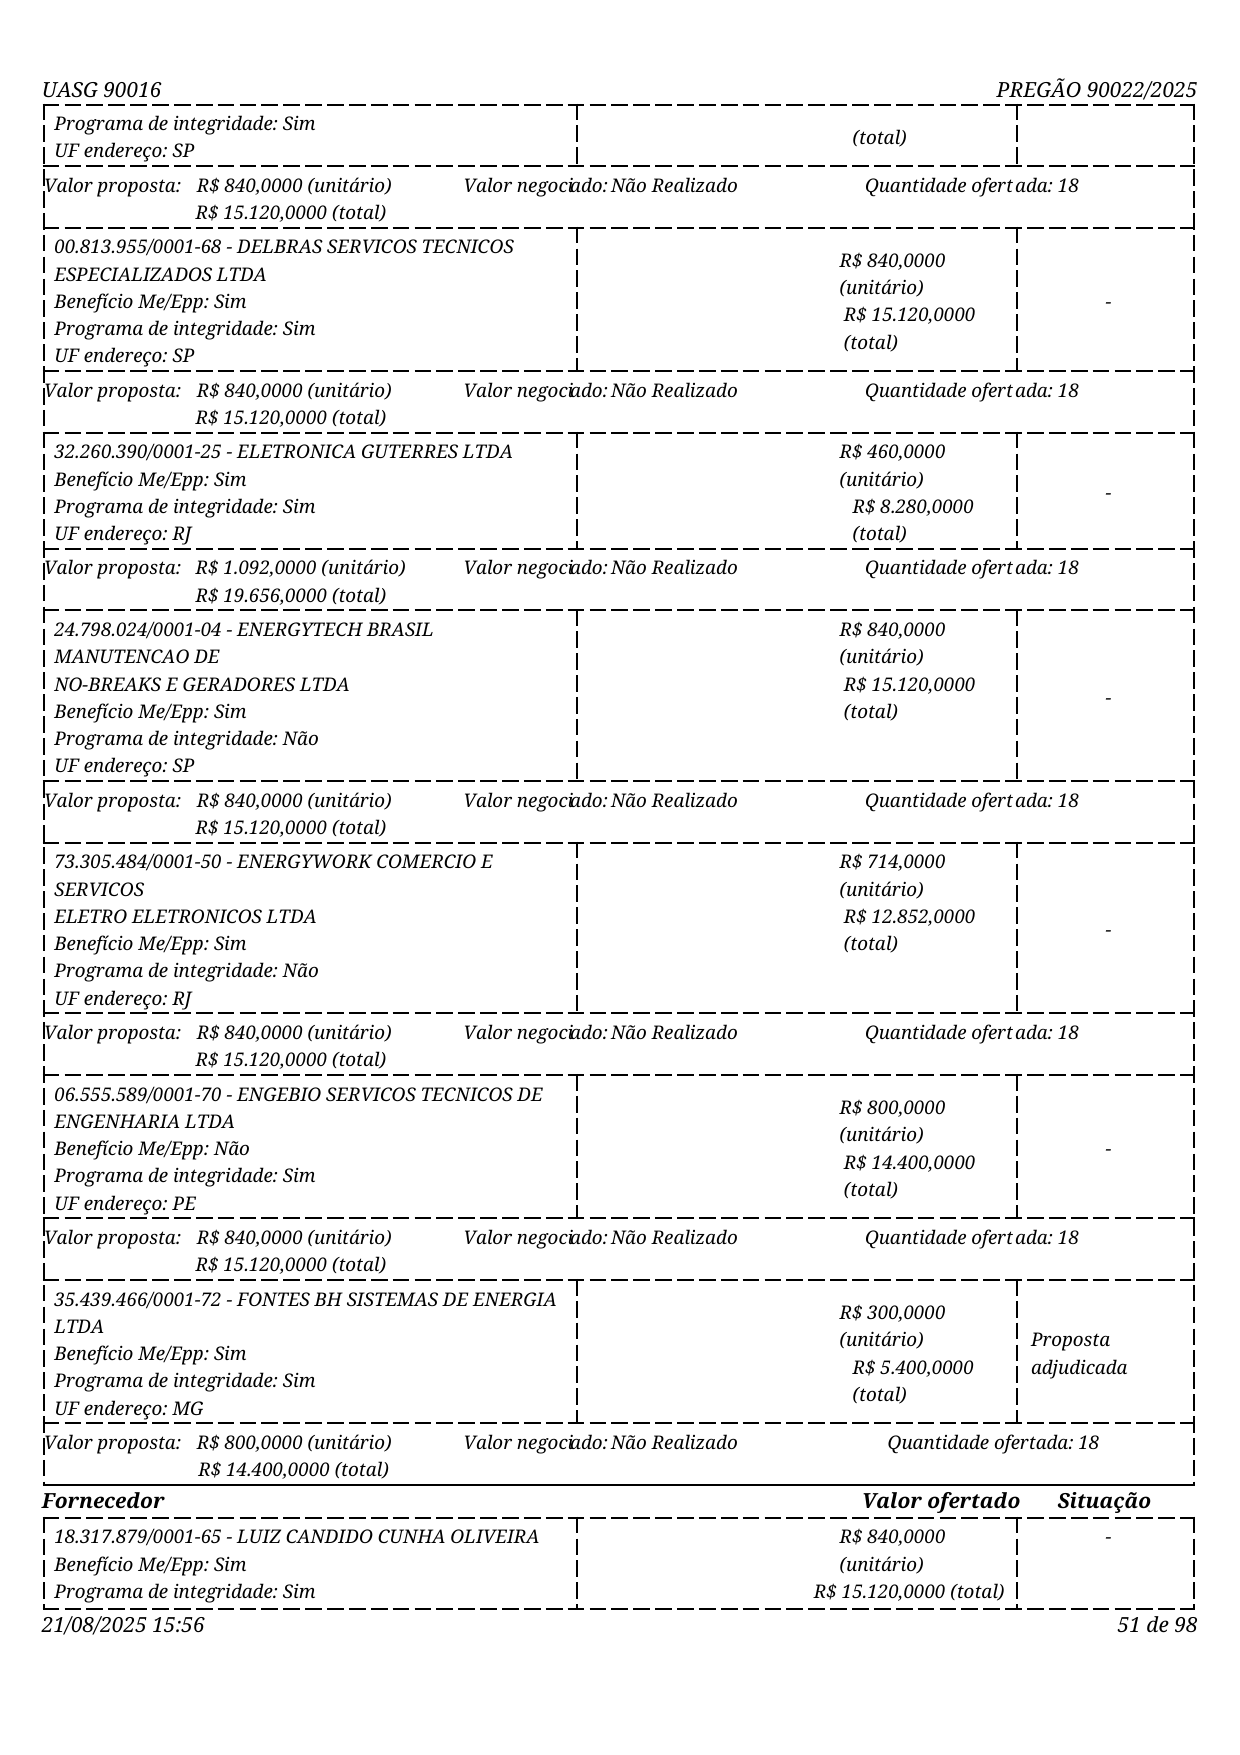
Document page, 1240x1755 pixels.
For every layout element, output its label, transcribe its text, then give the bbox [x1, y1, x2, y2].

table_cell Valor proposta: R$ 840,0000 (unitário) Valor negoci R$ 15.120,0000 (total) [44, 370, 577, 432]
table_cell Valor proposta: R$ 1.092,0000 (unitário) Valor negoci R$ 19.656,0000 (total) [44, 548, 577, 609]
table_cell 73.305.484/0001-50 - ENERGYWORK COMERCIO E SERVICOS ELETRO ELETRONICOS LTDA Benefício Me/Epp: Sim Programa de integridade: Não UF endereço: RJ [44, 842, 577, 1012]
table_header - [1101, 1517, 1194, 1608]
table_cell [577, 609, 839, 780]
table_cell Quantidade ofertada: 18 [839, 1422, 1194, 1484]
table_cell ado: Não Realizado [577, 548, 839, 609]
table_cell Proposta adjudicada [1017, 1279, 1194, 1422]
table_cell Quantidade ofert [839, 1012, 1017, 1074]
table_header [577, 1517, 787, 1608]
table_cell [1101, 165, 1194, 227]
table_cell [577, 842, 839, 1012]
table_cell Quantidade ofert [839, 780, 1017, 842]
table_cell [1017, 227, 1101, 370]
table_cell R$ 300,0000 (unitário) R$ 5.400,0000 (total) [839, 1279, 1017, 1422]
table_cell [1101, 1012, 1194, 1074]
table_cell R$ 840,0000 (unitário) R$ 15.120,0000 (total) [839, 227, 1017, 370]
table_cell 06.555.589/0001-70 - ENGEBIO SERVICOS TECNICOS DE ENGENHARIA LTDA Benefício Me/Epp: Não Programa de integridade: Sim UF endereço: PE [44, 1074, 577, 1217]
table_cell R$ 840,0000 (unitário) R$ 15.120,0000 (total) [839, 609, 1017, 780]
table_header [1017, 1517, 1101, 1608]
table_cell ado: Não Realizado [577, 1217, 839, 1279]
table_cell ada: 18 [1017, 1217, 1101, 1279]
table_cell [577, 1279, 839, 1422]
table_header (total) [839, 104, 1017, 165]
table_header Programa de integridade: Sim UF endereço: SP [44, 104, 577, 165]
table_cell ada: 18 [1017, 370, 1101, 432]
table_cell ado: Não Realizado [577, 370, 839, 432]
table_header 18.317.879/0001-65 - LUIZ CANDIDO CUNHA OLIVEIRA Benefício Me/Epp: Sim Programa de integridade: Sim [44, 1517, 577, 1608]
table_cell 24.798.024/0001-04 - ENERGYTECH BRASIL MANUTENCAO DE NO-BREAKS E GERADORES LTDA Benefício Me/Epp: Sim Programa de integridade: Não UF endereço: SP [44, 609, 577, 780]
table_cell 35.439.466/0001-72 - FONTES BH SISTEMAS DE ENERGIA LTDA Benefício Me/Epp: Sim Programa de integridade: Sim UF endereço: MG [44, 1279, 577, 1422]
table_cell Valor proposta: R$ 840,0000 (unitário) Valor negoci R$ 15.120,0000 (total) [44, 165, 577, 227]
table_cell ado: Não Realizado [577, 1012, 839, 1074]
table_cell ada: 18 [1017, 165, 1101, 227]
table_cell [1017, 609, 1101, 780]
table_cell ado: Não Realizado [577, 1422, 839, 1484]
table_cell [1017, 842, 1101, 1012]
table_header - [1101, 104, 1194, 165]
table_cell Quantidade ofert [839, 548, 1017, 609]
table_cell - [1101, 609, 1194, 780]
table_header [1017, 104, 1101, 165]
table_cell ada: 18 [1017, 1012, 1101, 1074]
table_header [577, 104, 839, 165]
table_cell Valor proposta: R$ 840,0000 (unitário) Valor negoci R$ 15.120,0000 (total) [44, 1217, 577, 1279]
table_cell - [1101, 432, 1194, 548]
table_cell 32.260.390/0001-25 - ELETRONICA GUTERRES LTDA Benefício Me/Epp: Sim Programa de integridade: Sim UF endereço: RJ [44, 432, 577, 548]
table_cell ado: Não Realizado [577, 165, 839, 227]
table_cell 00.813.955/0001-68 - DELBRAS SERVICOS TECNICOS ESPECIALIZADOS LTDA Benefício Me/Epp: Sim Programa de integridade: Sim UF endereço: SP [44, 227, 577, 370]
table_cell [1101, 370, 1194, 432]
table_cell [1017, 432, 1101, 548]
table_cell Valor proposta: R$ 800,0000 (unitário) Valor negoci R$ 14.400,0000 (total) [44, 1422, 577, 1484]
table_cell ado: Não Realizado [577, 780, 839, 842]
table_cell ada: 18 [1017, 780, 1101, 842]
table_cell Quantidade ofert [839, 1217, 1017, 1279]
table_cell [577, 432, 839, 548]
table_header R$ 840,0000 (unitário) R$ 15.120,0000 (total) [788, 1517, 1017, 1608]
table_cell Valor proposta: R$ 840,0000 (unitário) Valor negoci R$ 15.120,0000 (total) [44, 1012, 577, 1074]
table_cell R$ 800,0000 (unitário) R$ 14.400,0000 (total) [839, 1074, 1017, 1217]
table_cell [1101, 780, 1194, 842]
text Fornecedor Valor ofertado Situação [42, 1486, 1200, 1514]
table_cell [1017, 1074, 1101, 1217]
table_cell - [1101, 842, 1194, 1012]
table_cell [577, 227, 839, 370]
table_cell R$ 460,0000 (unitário) R$ 8.280,0000 (total) [839, 432, 1017, 548]
table_cell - [1101, 1074, 1194, 1217]
table_cell R$ 714,0000 (unitário) R$ 12.852,0000 (total) [839, 842, 1017, 1012]
table_cell ada: 18 [1017, 548, 1101, 609]
table_cell - [1101, 227, 1194, 370]
table_cell [1101, 548, 1194, 609]
table_cell Quantidade ofert [839, 370, 1017, 432]
table_cell Valor proposta: R$ 840,0000 (unitário) Valor negoci R$ 15.120,0000 (total) [44, 780, 577, 842]
table_cell Quantidade ofert [839, 165, 1017, 227]
table_cell [577, 1074, 839, 1217]
table_cell [1101, 1217, 1194, 1279]
